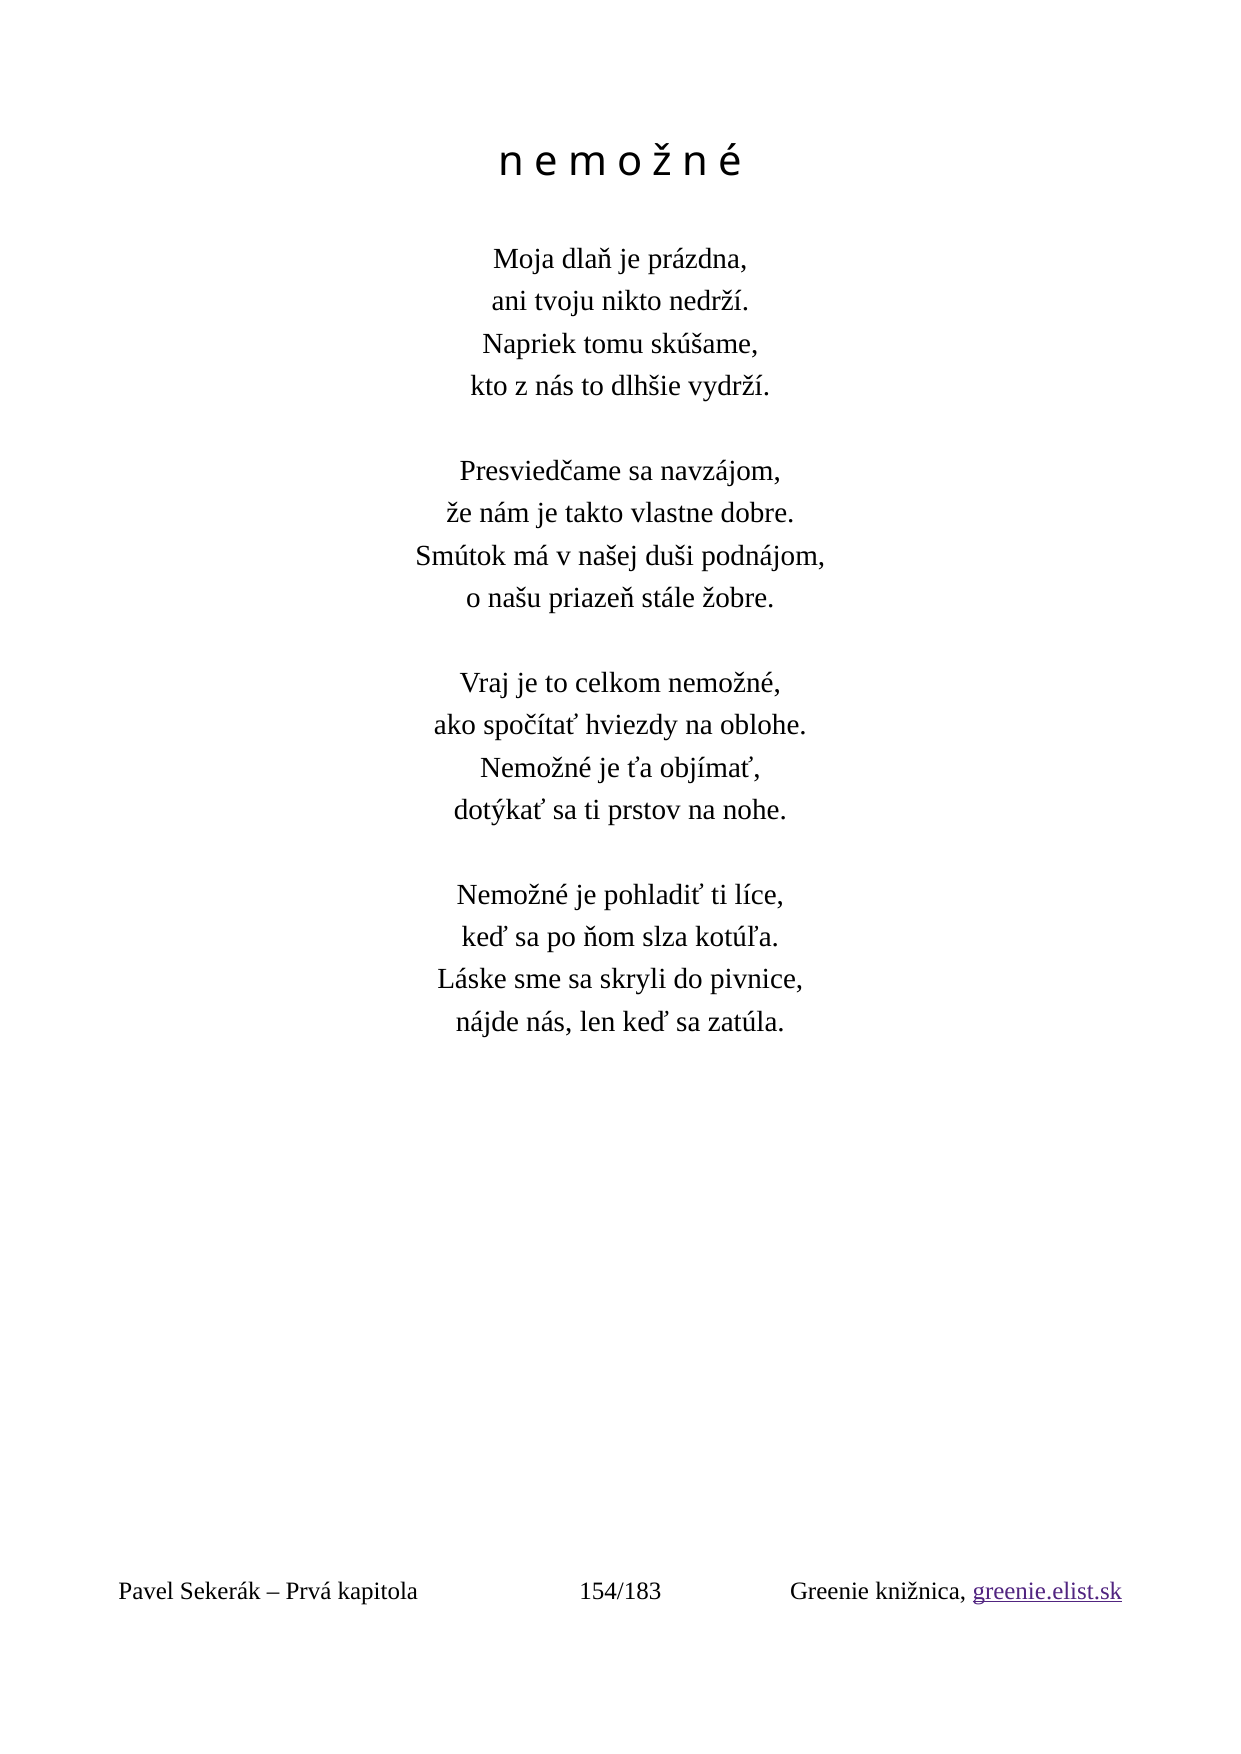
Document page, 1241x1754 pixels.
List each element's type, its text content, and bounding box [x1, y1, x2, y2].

text ako spočítať hviezdy na oblohe. [106, 707, 1134, 741]
text Nemožné je pohladiť ti líce, [106, 877, 1134, 910]
subtitle nemožné [106, 131, 1134, 188]
text dotýkať sa ti prstov na nohe. [106, 792, 1134, 826]
text Napriek tomu skúšame, [106, 326, 1134, 359]
text Smútok má v našej duši podnájom, [106, 538, 1134, 571]
text ani tvoju nikto nedrží. [106, 283, 1134, 317]
text Láske sme sa skryli do pivnice, [106, 962, 1134, 995]
text Vraj je to celkom nemožné, [106, 665, 1134, 698]
text Presviedčame sa navzájom, [106, 453, 1134, 486]
text kto z nás to dlhšie vydrží. [106, 368, 1134, 402]
text keď sa po ňom slza kotúľa. [106, 919, 1134, 953]
text že nám je takto vlastne dobre. [106, 495, 1134, 529]
text Nemožné je ťa objímať, [106, 750, 1134, 783]
text nájde nás, len keď sa zatúla. [106, 1004, 1134, 1038]
text Moja dlaň je prázdna, [106, 241, 1134, 274]
text o našu priazeň stále žobre. [106, 580, 1134, 614]
